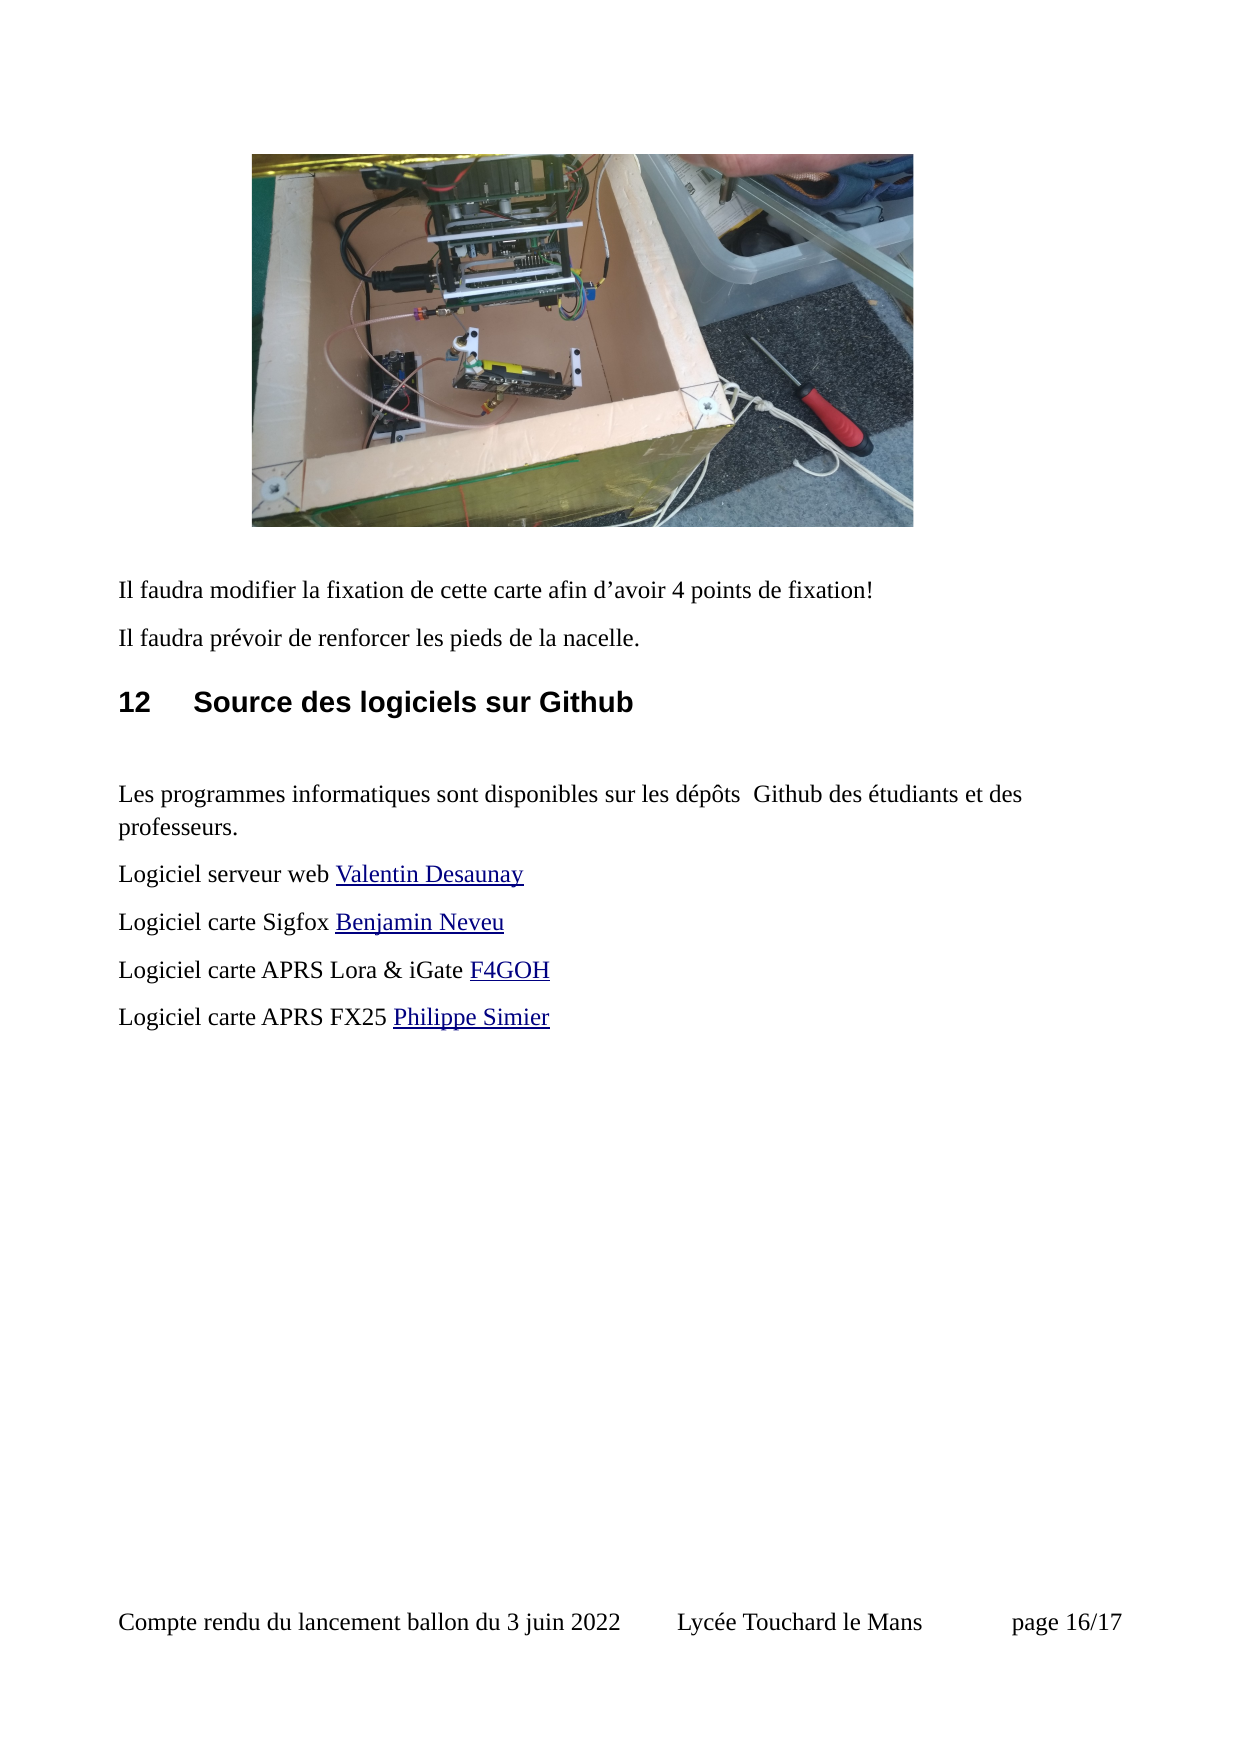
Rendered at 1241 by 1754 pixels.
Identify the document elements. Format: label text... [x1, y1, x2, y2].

text Il faudra prévoir de renforcer les pieds de la nacelle. [118, 623, 1122, 652]
text Il faudra modifier la fixation de cette carte afin d’avoir 4 points de fixation! [118, 575, 1122, 604]
text Logiciel carte APRS Lora & iGate F4GOH [118, 955, 1122, 983]
text Les programmes informatiques sont disponibles sur les dépôts Github des étudiants et des professeurs. [118, 779, 1122, 841]
text Logiciel carte Sigfox Benjamin Neveu [118, 907, 1122, 936]
subtitle Source des logiciels sur Github [118, 685, 1122, 719]
text Logiciel serveur web Valentin Desaunay [118, 859, 1122, 888]
text Logiciel carte APRS FX25 Philippe Simier [118, 1002, 1122, 1031]
picture [251, 154, 914, 527]
